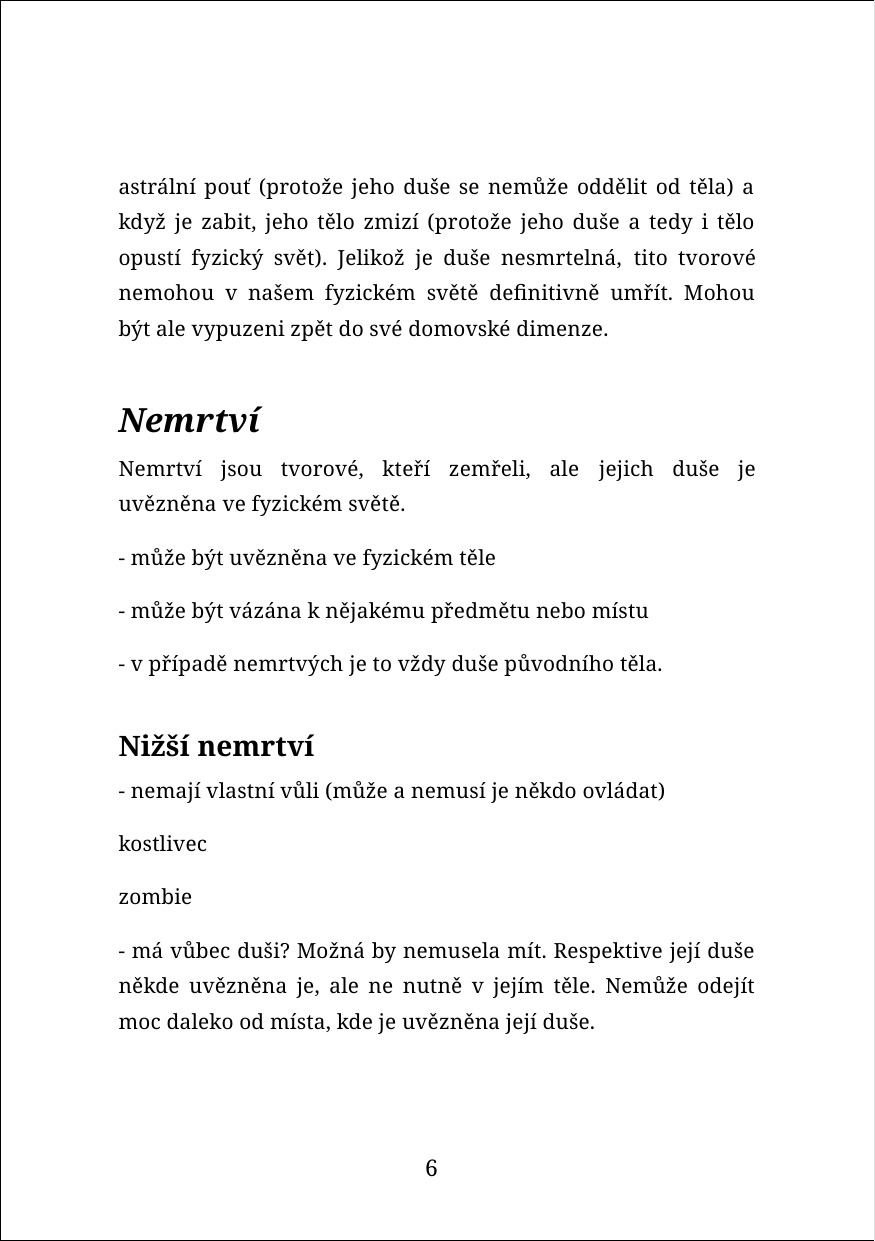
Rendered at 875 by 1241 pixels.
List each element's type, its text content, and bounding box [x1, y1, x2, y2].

subtitle Nižší nemrtví [118, 726, 756, 764]
text - může být vázána k nějakému předmětu nebo místu [118, 596, 756, 624]
text - v případě nemrtvých je to vždy duše původního těla. [118, 649, 756, 677]
text - může být uvězněna ve fyzickém těle [118, 543, 756, 571]
text - má vůbec duši? Možná by nemusela mít. Respektive její duše někde uvězněna je, ale ne nutně v jejím těle. Nemůže odejít moc daleko od místa, kde je uvězněna její duše. [118, 936, 756, 1035]
text astrální pouť (protože jeho duše se nemůže oddělit od těla) a když je zabit, jeho tělo zmizí (protože jeho duše a tedy i tělo opustí fyzický svět). Jelikož je duše nesmrtelná, tito tvorové nemohou v našem fyzickém světě definitivně umřít. Mohou být ale vypuzeni zpět do své domovské dimenze. [118, 172, 756, 342]
subtitle Nemrtví [118, 397, 756, 442]
text Nemrtví jsou tvorové, kteří zemřeli, ale jejich duše je uvězněna ve fyzickém světě. [118, 454, 756, 518]
text kostlivec [118, 829, 756, 858]
text zombie [118, 882, 756, 911]
text - nemají vlastní vůli (může a nemusí je někdo ovládat) [118, 776, 756, 804]
